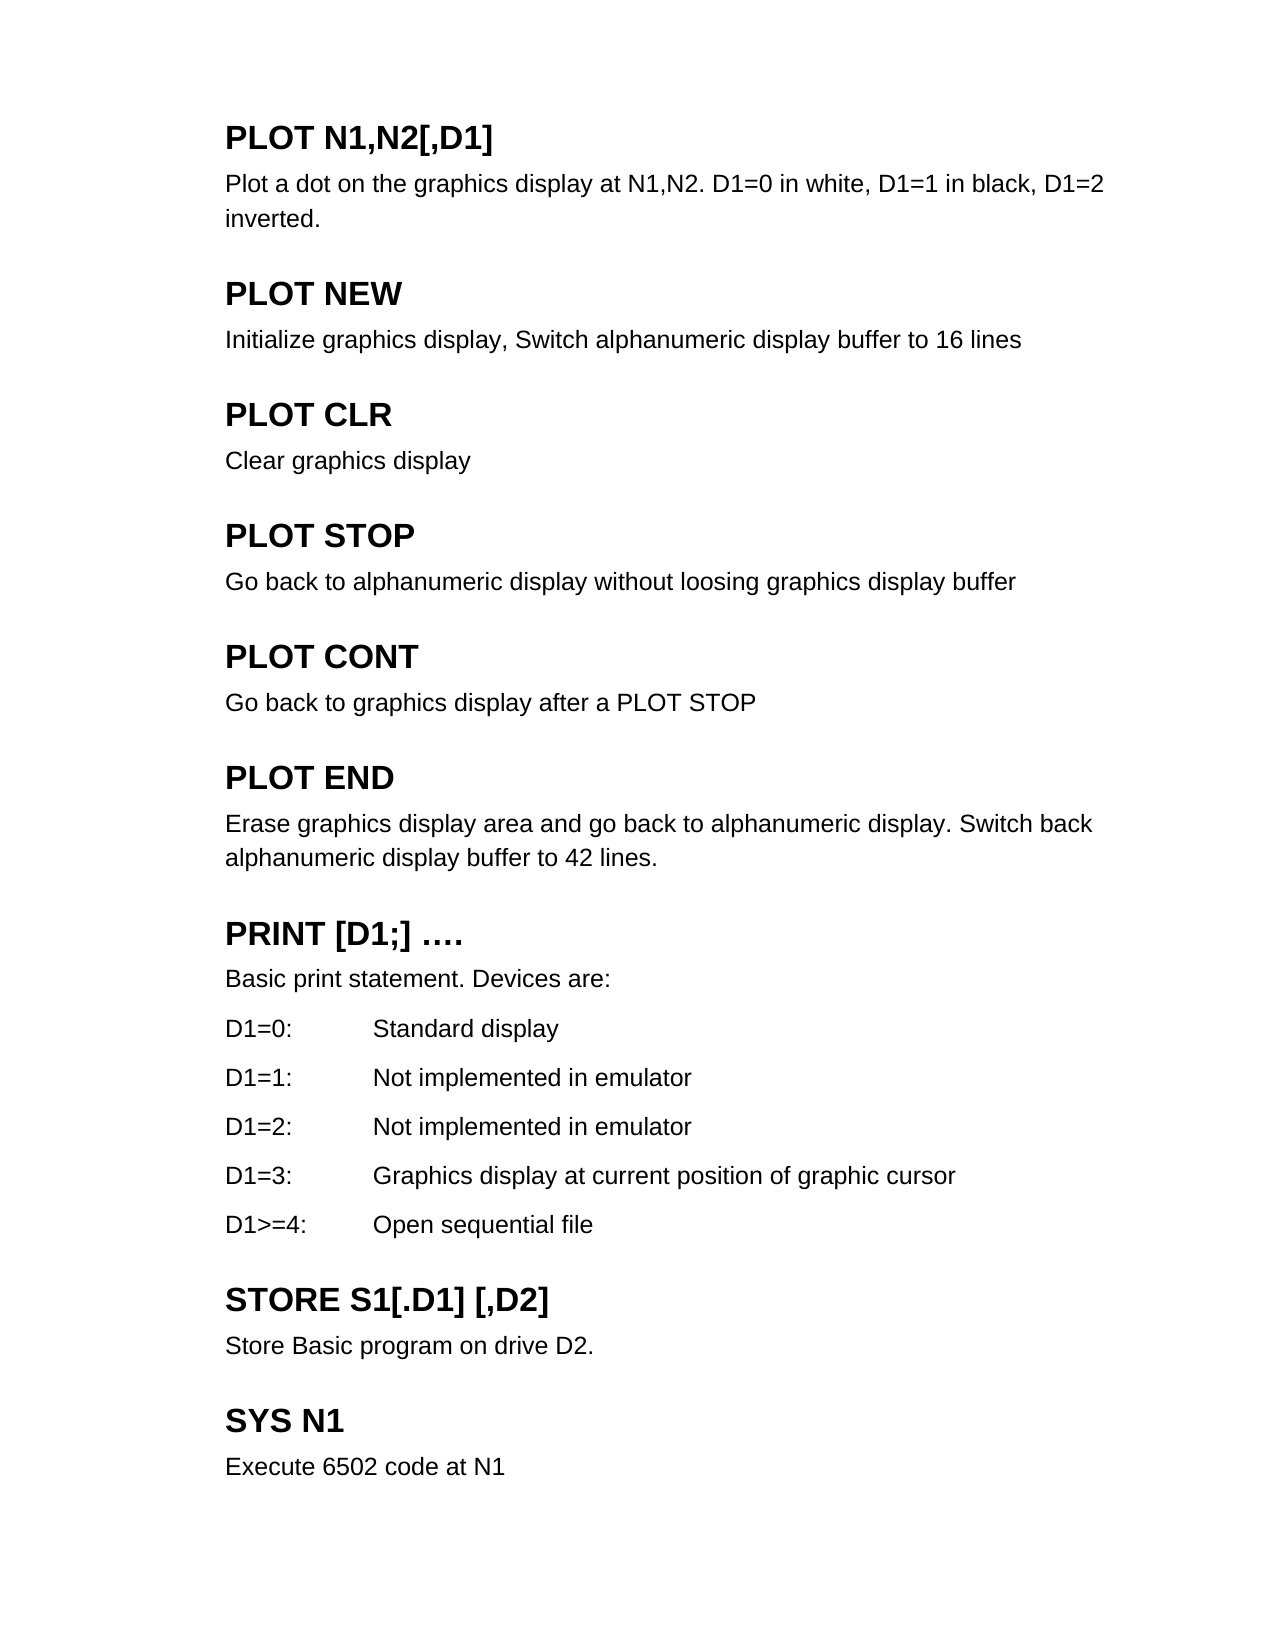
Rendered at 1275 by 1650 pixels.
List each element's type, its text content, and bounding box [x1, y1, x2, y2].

text Go back to graphics display after a PLOT STOP [225, 688, 1157, 717]
subtitle PLOT CLR [225, 395, 1157, 433]
subtitle STORE S1[.D1] [,D2] [225, 1280, 1157, 1318]
subtitle SYS N1 [225, 1401, 1157, 1439]
subtitle PLOT NEW [225, 274, 1157, 312]
text D1>=4: Open sequential file [225, 1210, 1157, 1238]
subtitle PRINT [D1;] …. [225, 913, 1157, 952]
text Plot a dot on the graphics display at N1,N2. D1=0 in white, D1=1 in black, D1=2 inverted. [225, 169, 1157, 232]
text D1=1: Not implemented in emulator [225, 1063, 1157, 1091]
text Store Basic program on drive D2. [225, 1331, 1157, 1359]
text D1=0: Standard display [225, 1013, 1157, 1042]
text Go back to alphanumeric display without loosing graphics display buffer [225, 567, 1157, 596]
text D1=3: Graphics display at current position of graphic cursor [225, 1161, 1157, 1189]
subtitle PLOT N1,N2[,D1] [225, 118, 1157, 157]
subtitle PLOT END [225, 758, 1157, 796]
text Basic print statement. Devices are: [225, 964, 1157, 993]
text Clear graphics display [225, 446, 1157, 474]
text Initialize graphics display, Switch alphanumeric display buffer to 16 lines [225, 325, 1157, 353]
text Erase graphics display area and go back to alphanumeric display. Switch back alphanumeric display buffer to 42 lines. [225, 809, 1157, 872]
text Execute 6502 code at N1 [225, 1452, 1157, 1481]
subtitle PLOT CONT [225, 637, 1157, 675]
text D1=2: Not implemented in emulator [225, 1112, 1157, 1140]
subtitle PLOT STOP [225, 516, 1157, 554]
